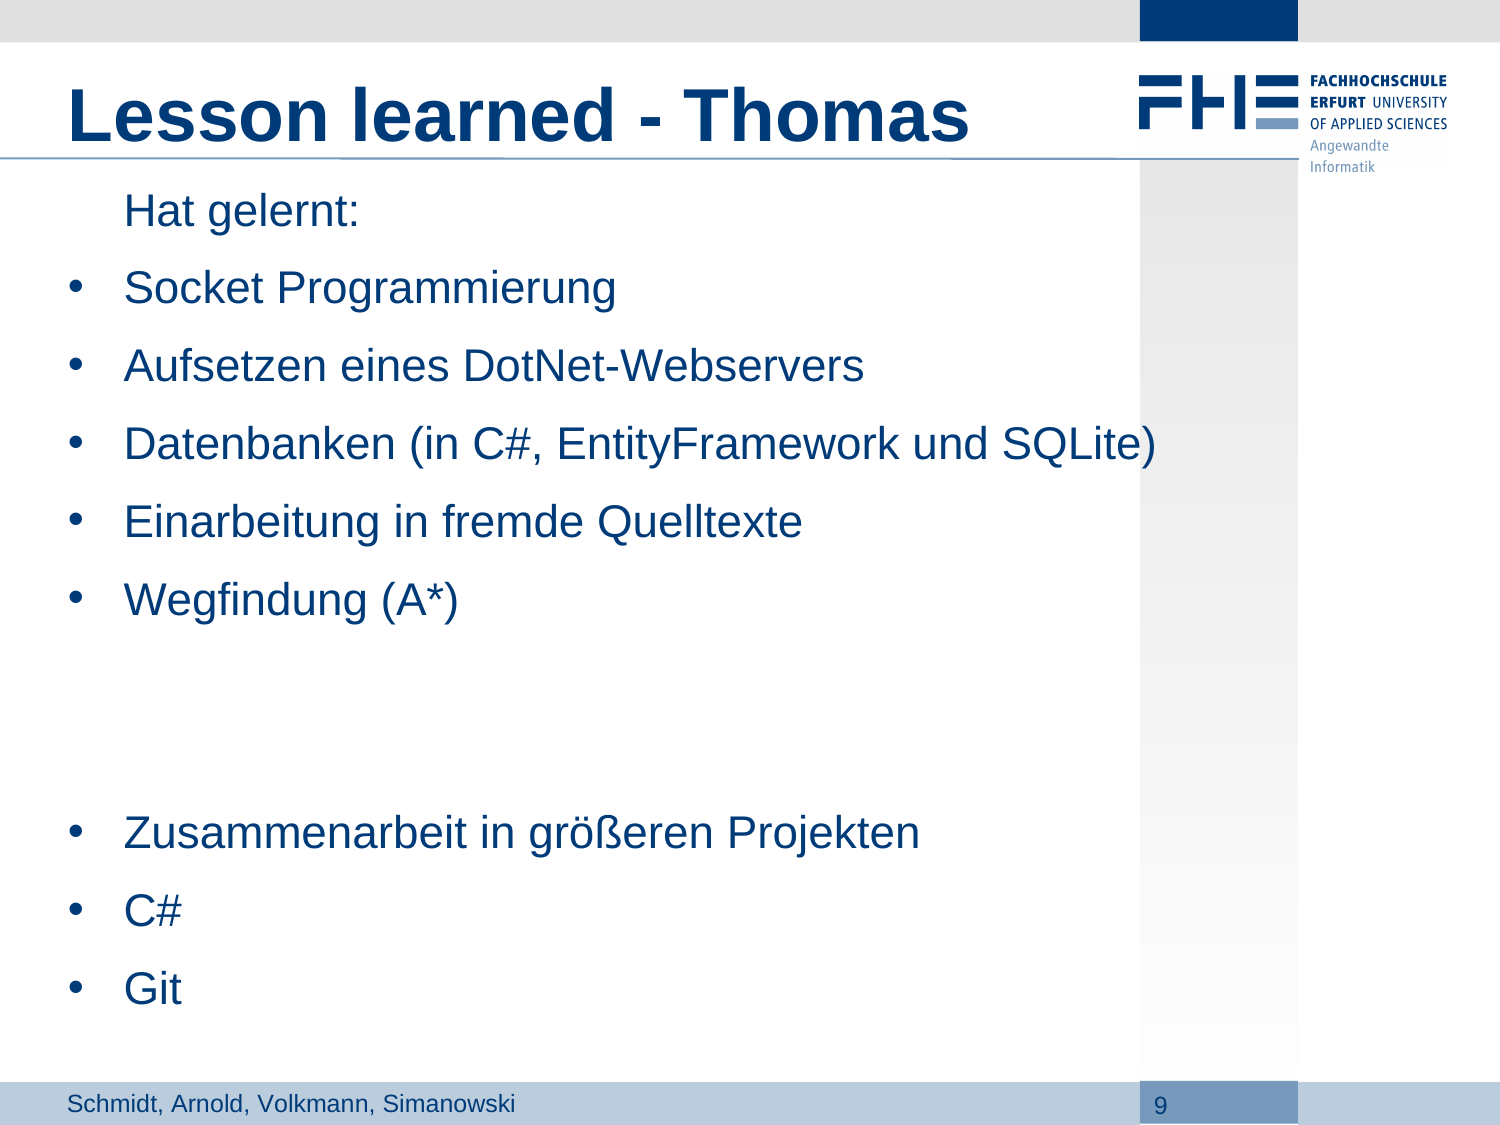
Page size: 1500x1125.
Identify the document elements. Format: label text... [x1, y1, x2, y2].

picture [1139, 75, 1447, 172]
list Hat gelernt: Socket Programmierung Aufsetzen eines DotNet-Webservers Datenbanken (in C#, EntityFramework und SQLite) Einarbeitung in fremde Quelltexte Wegfindung (A*) Zusammenarbeit in größeren Projekten C# Git [53, 172, 1500, 1083]
title Lesson learned - Thomas [53, 58, 1140, 142]
